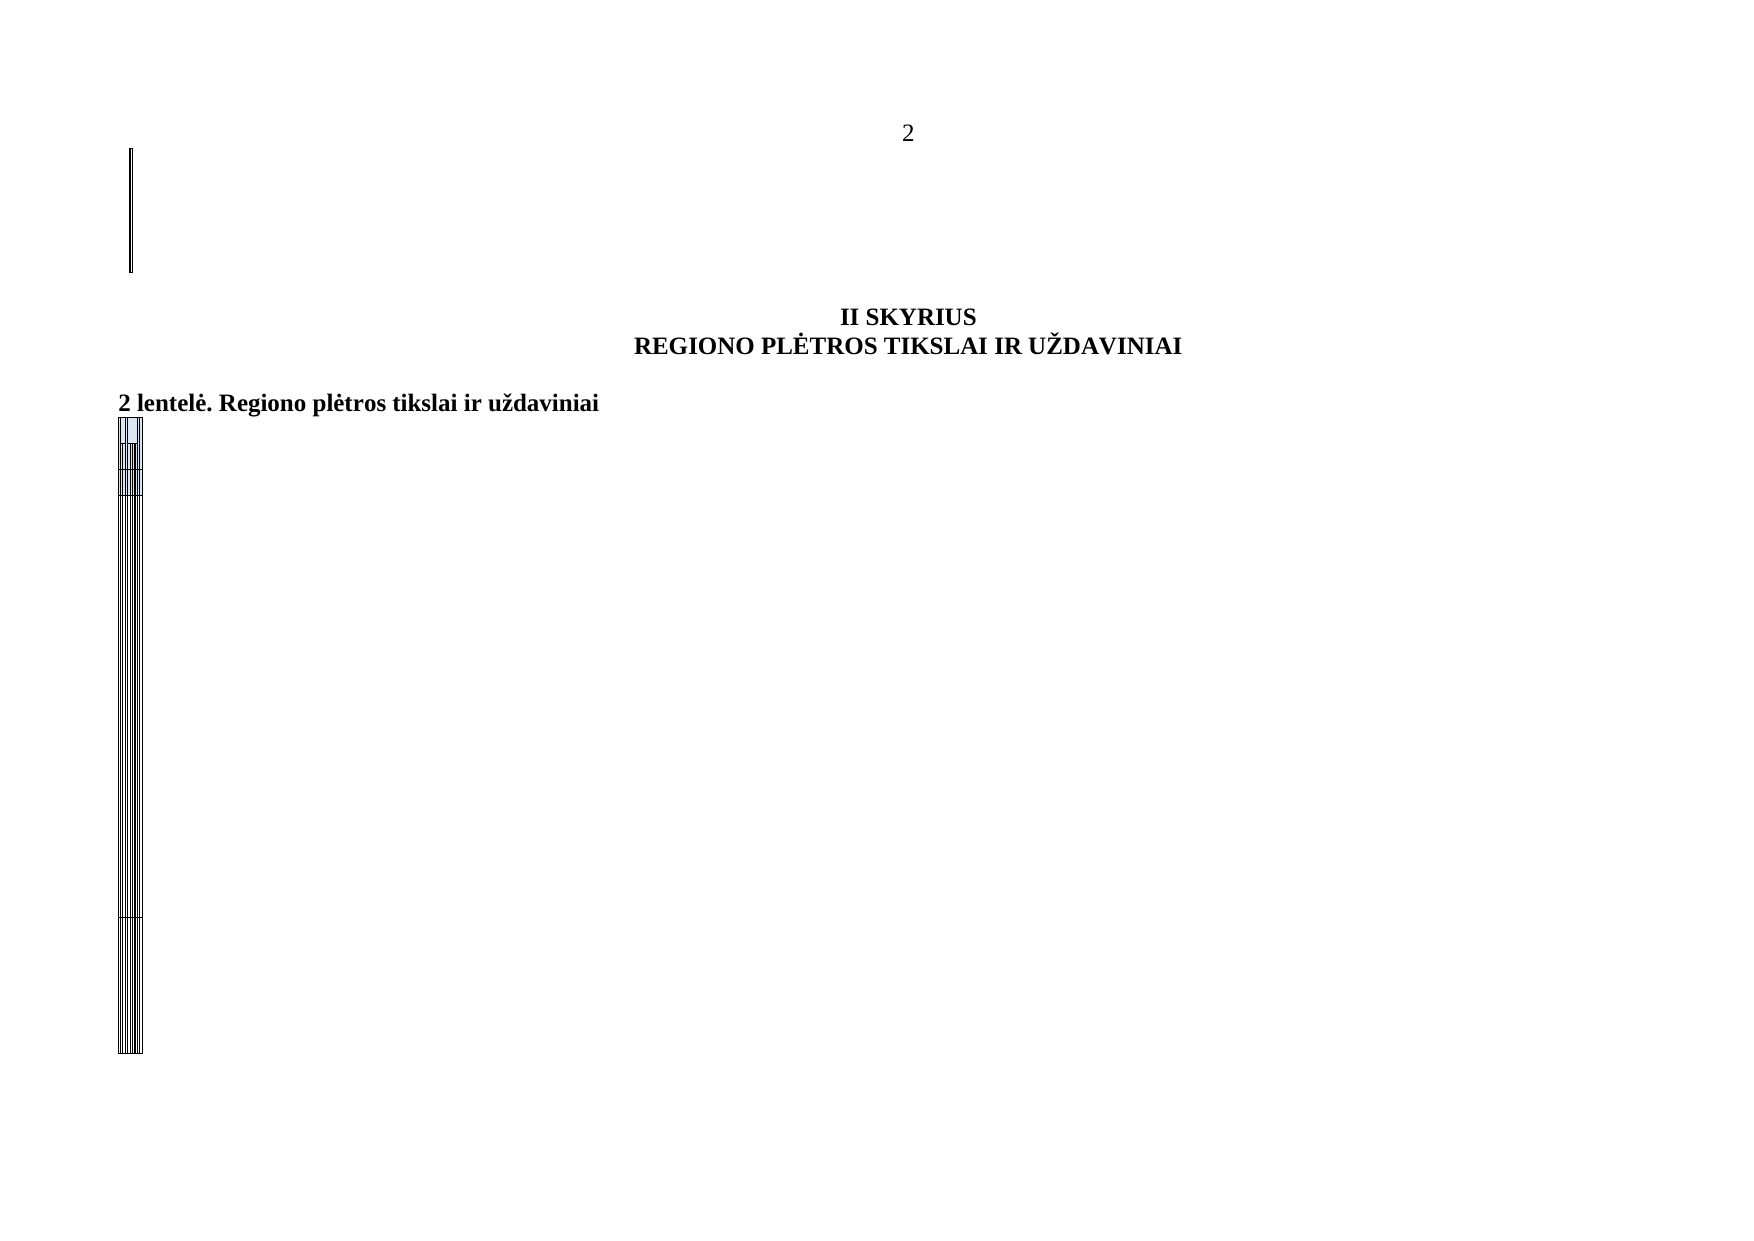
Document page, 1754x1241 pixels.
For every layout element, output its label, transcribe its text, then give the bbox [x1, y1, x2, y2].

text II skyrius [118, 302, 1698, 331]
text REGIONO PLĖTROS TIKSLAI IR UŽDAVINIAI [118, 331, 1698, 359]
text 2 lentelė. Regiono plėtros tikslai ir uždaviniai [118, 388, 1698, 417]
